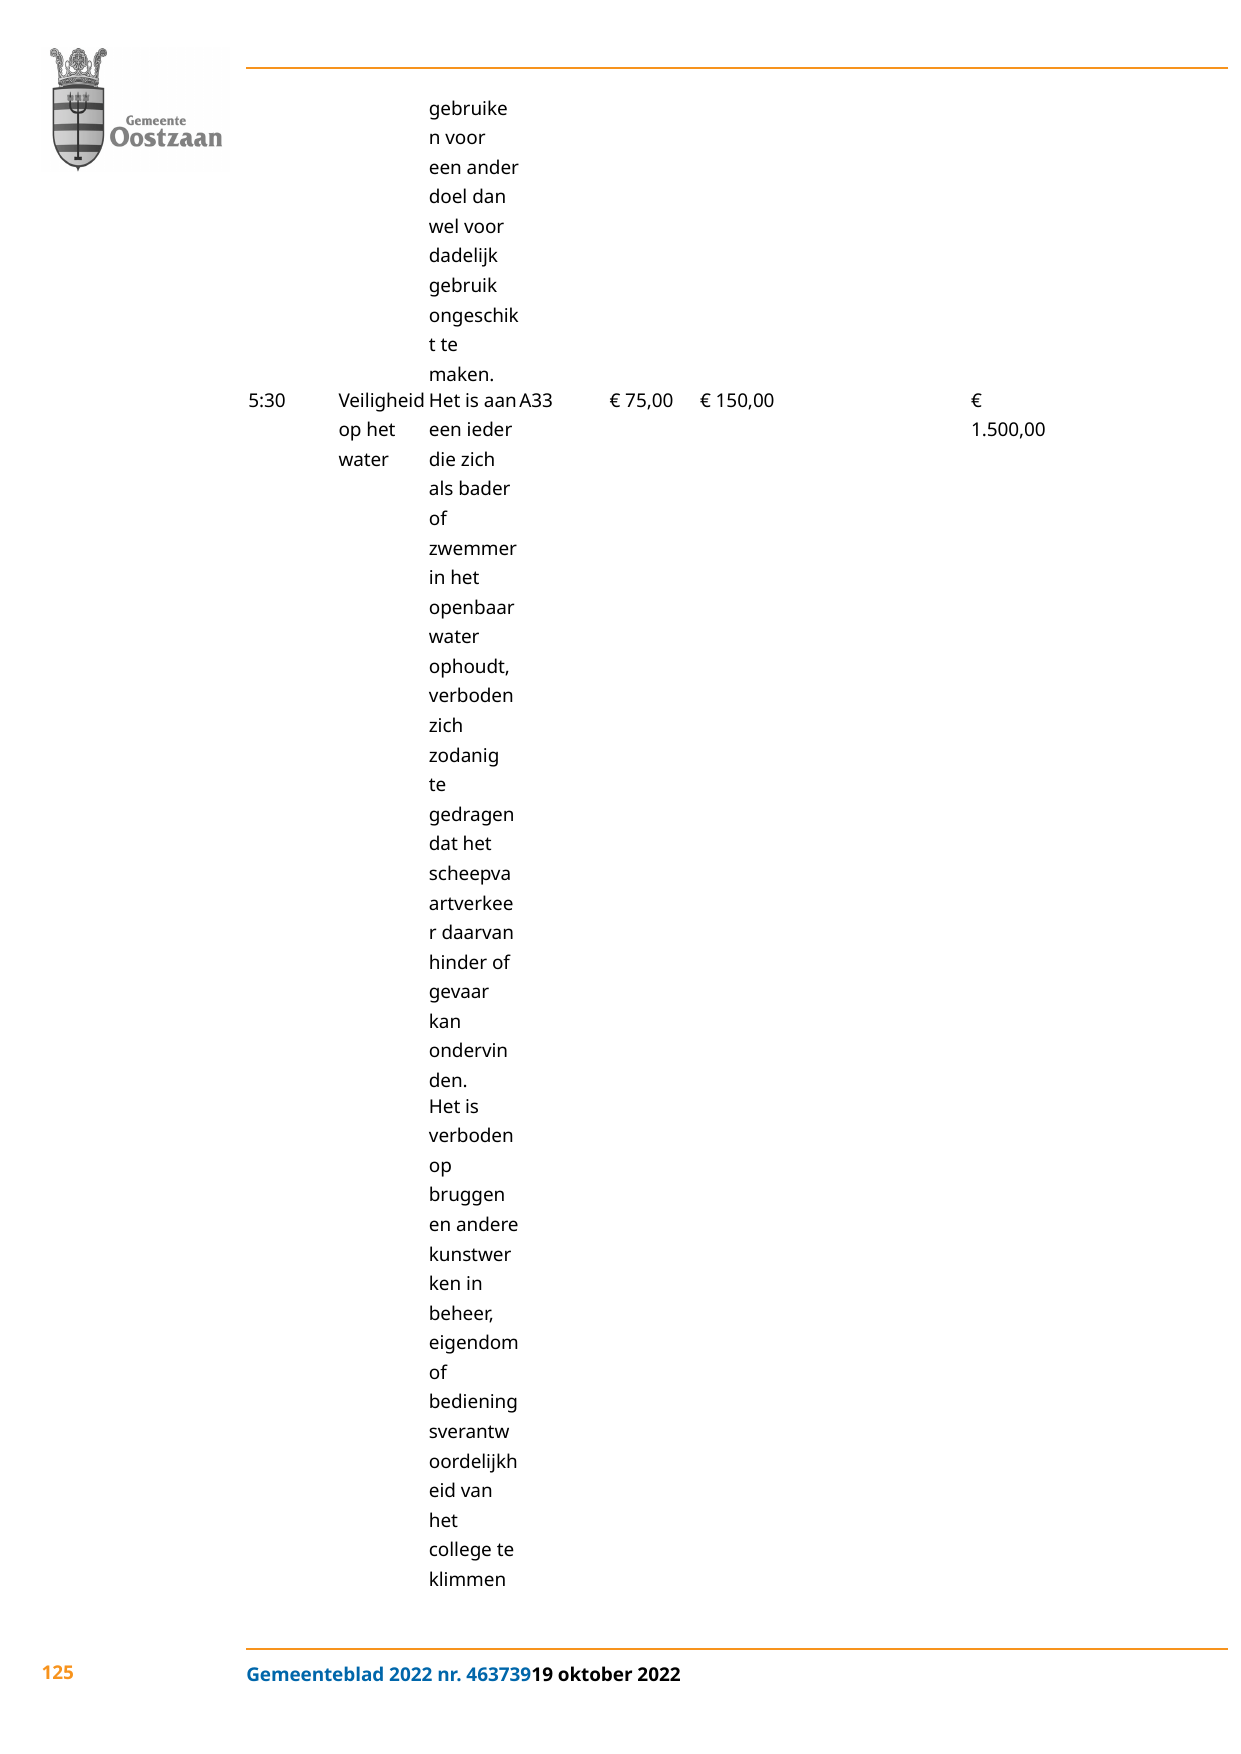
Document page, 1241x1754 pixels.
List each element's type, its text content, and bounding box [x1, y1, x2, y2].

table_cell € 75,00 [609, 387, 700, 1592]
table_cell [700, 95, 971, 387]
table_cell Veiligheid op het water [338, 387, 429, 1592]
table_cell A33 [519, 387, 609, 1592]
table_cell [519, 95, 609, 387]
table_cell gebruiken voor een ander doel dan wel voor dadelijk gebruik ongeschikt te maken. [429, 95, 519, 387]
table_cell [338, 95, 429, 387]
table_cell Het is aan een ieder die zich als bader of zwemmer in het openbaar water ophoudt, verboden zich zodanig te gedragen dat het scheepvaartverkeer daarvan hinder of gevaar kan ondervinden. [429, 387, 519, 1093]
table_cell Het is verboden op bruggen en andere kunstwerken in beheer, eigendom of bedieningsverantwoordelijkheid van het college te klimmen [429, 1093, 519, 1592]
table_cell [609, 95, 700, 387]
table_cell 5:30 [248, 387, 338, 1592]
table_cell [248, 95, 338, 387]
table_cell [971, 95, 1061, 387]
table_cell € 1.500,00 [971, 387, 1061, 1592]
table_cell € 150,00 [700, 387, 971, 1592]
picture [41, 47, 231, 172]
